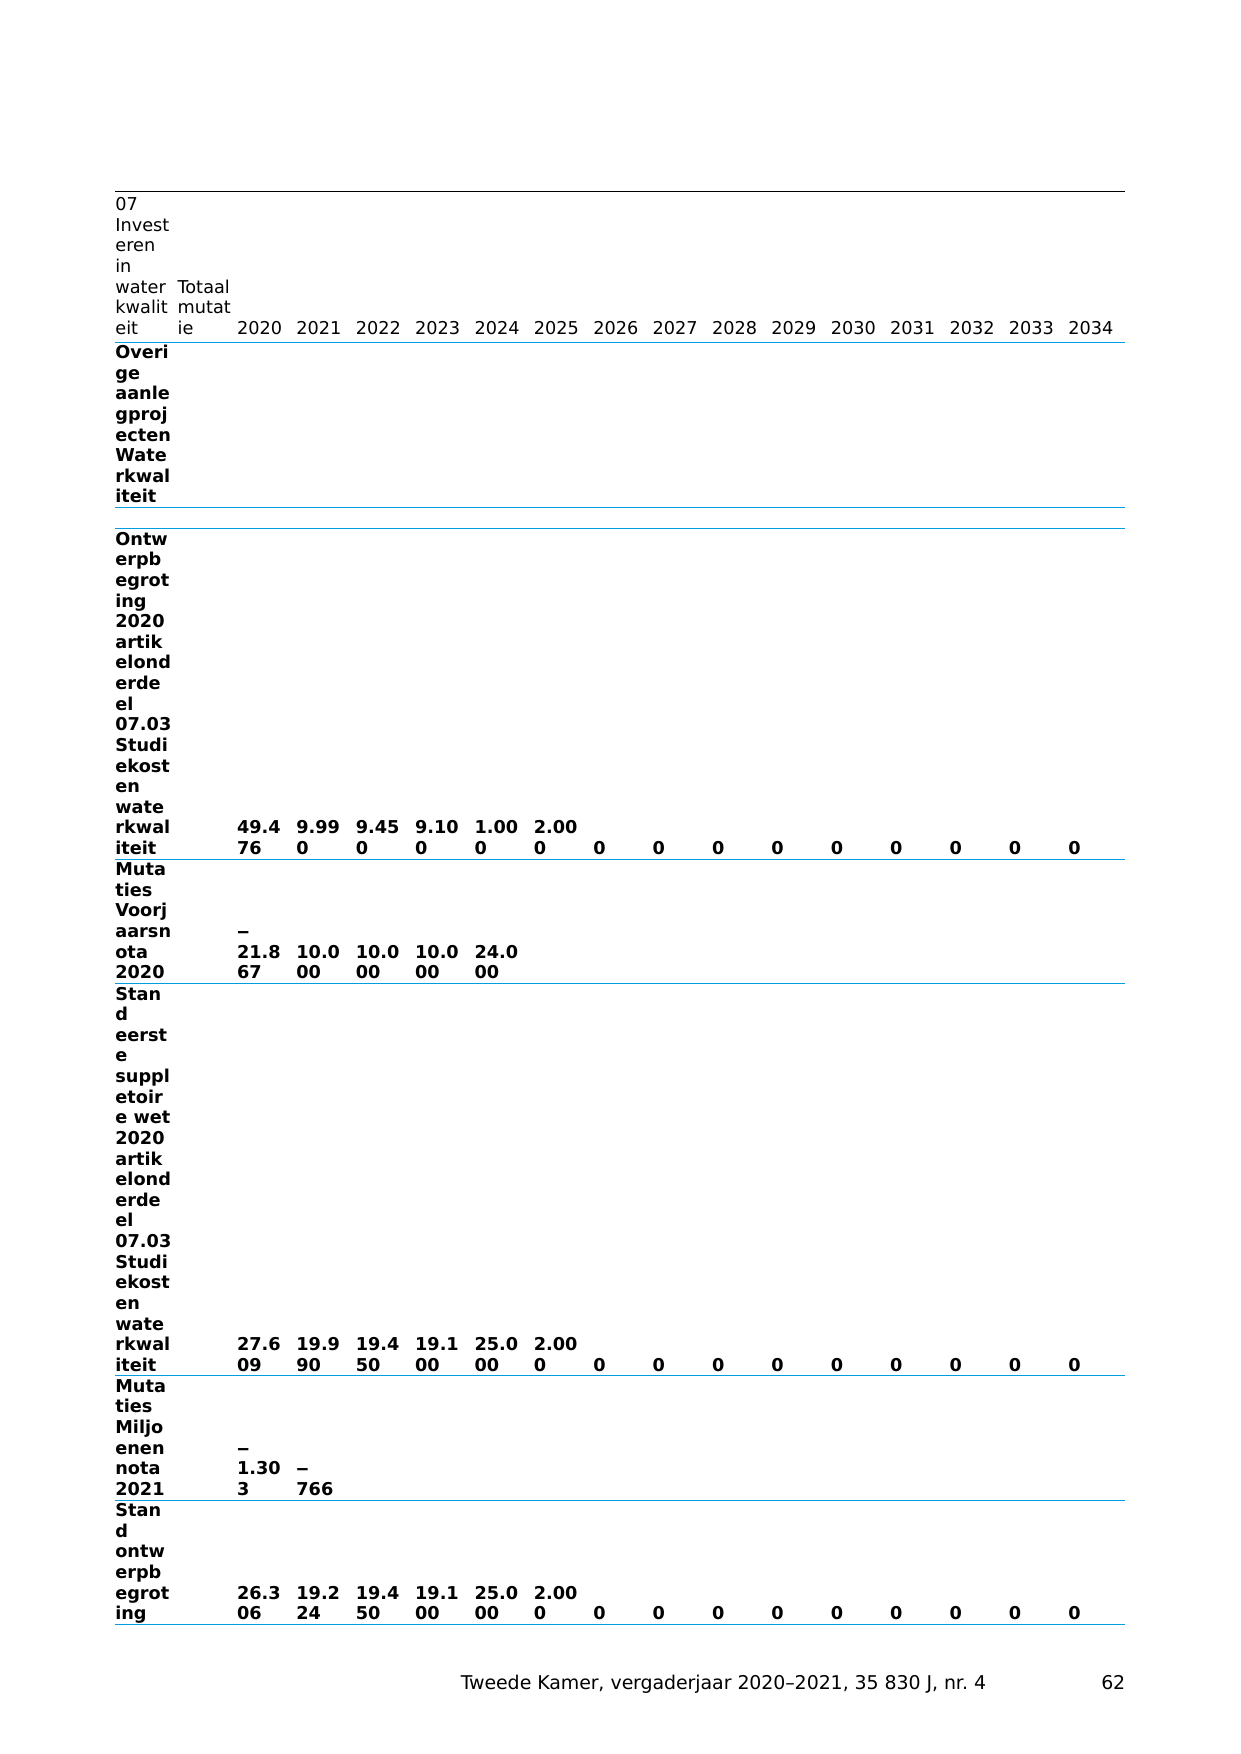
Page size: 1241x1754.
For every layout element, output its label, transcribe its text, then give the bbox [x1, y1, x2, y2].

table_cell 0 [590, 984, 649, 1375]
table_cell [175, 508, 234, 528]
table_cell 0 [709, 529, 768, 859]
table_cell [1065, 1376, 1125, 1499]
table_cell [175, 1501, 234, 1624]
table_cell [946, 1376, 1006, 1499]
table_cell [650, 1376, 709, 1499]
table_cell ‒ 1.303 [234, 1376, 293, 1499]
table_cell 2.000 [531, 984, 590, 1375]
table_cell 0 [768, 529, 828, 859]
table_header 2033 [1006, 192, 1065, 341]
table_cell [531, 508, 590, 528]
table_header 2025 [531, 192, 590, 341]
table_cell [709, 1376, 768, 1499]
table_cell [650, 343, 709, 507]
table_cell 0 [590, 1501, 649, 1624]
table_header 2028 [709, 192, 768, 341]
table_cell [828, 1376, 887, 1499]
table_cell 19.100 [412, 1501, 471, 1624]
table_cell 0 [590, 529, 649, 859]
table_cell 19.990 [293, 984, 353, 1375]
table_cell [828, 860, 887, 983]
table_cell [887, 1376, 946, 1499]
table_cell [175, 860, 234, 983]
table_cell [412, 508, 471, 528]
table_cell [946, 860, 1006, 983]
table_cell 19.450 [353, 984, 412, 1375]
table_cell Stand ontwerpbegroting [115, 1501, 174, 1624]
table_cell 25.000 [471, 1501, 531, 1624]
table_cell 9.990 [293, 529, 353, 859]
table_cell [709, 343, 768, 507]
table_cell 0 [828, 529, 887, 859]
table_cell 1.000 [471, 529, 531, 859]
table_cell ‒ 766 [293, 1376, 353, 1499]
table_cell 0 [1006, 984, 1065, 1375]
table_cell [768, 343, 828, 507]
table_cell 0 [768, 984, 828, 1375]
table_cell [175, 984, 234, 1375]
table_cell [293, 343, 353, 507]
table_cell [234, 343, 293, 507]
table_cell 9.450 [353, 529, 412, 859]
table_cell 0 [946, 1501, 1006, 1624]
table_cell [293, 508, 353, 528]
table_cell [1006, 860, 1065, 983]
table_cell [650, 508, 709, 528]
table_cell 0 [887, 984, 946, 1375]
table_cell [590, 1376, 649, 1499]
table_cell [709, 508, 768, 528]
table_cell 0 [1065, 529, 1125, 859]
table_cell 0 [650, 1501, 709, 1624]
table_cell [650, 860, 709, 983]
table_cell 27.609 [234, 984, 293, 1375]
table_header 2034 [1065, 192, 1125, 341]
table_cell Mutaties Miljoenennota 2021 [115, 1376, 174, 1499]
table_cell Ontwerpbegroting 2020 artikelonderdeel 07.03 Studiekosten waterkwaliteit [115, 529, 174, 859]
table_cell [412, 343, 471, 507]
table_cell 10.000 [412, 860, 471, 983]
table_cell 2.000 [531, 529, 590, 859]
table_cell 0 [828, 984, 887, 1375]
table_header 2031 [887, 192, 946, 341]
table_cell [828, 508, 887, 528]
table_header 2027 [650, 192, 709, 341]
table_header 2020 [234, 192, 293, 341]
table_cell [1006, 1376, 1065, 1499]
table_cell 0 [887, 1501, 946, 1624]
table_cell 24.000 [471, 860, 531, 983]
table_cell [768, 1376, 828, 1499]
table_cell [175, 343, 234, 507]
table_cell [531, 343, 590, 507]
table_cell 25.000 [471, 984, 531, 1375]
table_cell [590, 343, 649, 507]
table_cell [1065, 343, 1125, 507]
table_cell [1065, 508, 1125, 528]
table_cell ‒ 21.867 [234, 860, 293, 983]
table_cell 0 [1006, 529, 1065, 859]
table_cell [353, 343, 412, 507]
table_cell 10.000 [353, 860, 412, 983]
table_header 2022 [353, 192, 412, 341]
table_cell 0 [768, 1501, 828, 1624]
table_cell [471, 1376, 531, 1499]
table_cell [175, 1376, 234, 1499]
table_cell 0 [1006, 1501, 1065, 1624]
table_cell [115, 508, 174, 528]
table_cell 19.100 [412, 984, 471, 1375]
table_cell [946, 508, 1006, 528]
table_cell [590, 860, 649, 983]
table_cell 10.000 [293, 860, 353, 983]
table_cell [828, 343, 887, 507]
table_cell [471, 508, 531, 528]
table_cell 19.224 [293, 1501, 353, 1624]
table_header 07 Investeren in waterkwaliteit [115, 192, 174, 341]
table_cell 0 [709, 1501, 768, 1624]
table_header 2032 [946, 192, 1006, 341]
table_cell [353, 508, 412, 528]
table_header 2030 [828, 192, 887, 341]
table_cell [412, 1376, 471, 1499]
table_cell 0 [709, 984, 768, 1375]
table_header 2026 [590, 192, 649, 341]
table_cell 0 [1065, 984, 1125, 1375]
table_cell 0 [650, 984, 709, 1375]
table_cell Overige aanlegprojecten Waterkwaliteit [115, 343, 174, 507]
table_cell [1006, 508, 1065, 528]
table_cell Stand eerste suppletoire wet 2020 artikelonderdeel 07.03 Studiekosten waterkwaliteit [115, 984, 174, 1375]
table_cell 2.000 [531, 1501, 590, 1624]
table_cell 0 [650, 529, 709, 859]
table_cell Mutaties Voorjaarsnota 2020 [115, 860, 174, 983]
table_cell 0 [887, 529, 946, 859]
table_cell 49.476 [234, 529, 293, 859]
table_cell [768, 860, 828, 983]
table_cell [946, 343, 1006, 507]
table_cell [887, 508, 946, 528]
table_header Totaal mutatie [175, 192, 234, 341]
table_cell [175, 529, 234, 859]
table_cell [709, 860, 768, 983]
table_cell 0 [828, 1501, 887, 1624]
table_cell [1006, 343, 1065, 507]
table_cell 0 [946, 984, 1006, 1375]
table_cell [887, 860, 946, 983]
table_header 2023 [412, 192, 471, 341]
table_cell [471, 343, 531, 507]
table_cell [887, 343, 946, 507]
table_cell [353, 1376, 412, 1499]
table_header 2024 [471, 192, 531, 341]
table_cell [1065, 860, 1125, 983]
table_header 2029 [768, 192, 828, 341]
table_header 2021 [293, 192, 353, 341]
table_cell 0 [1065, 1501, 1125, 1624]
table_cell 9.100 [412, 529, 471, 859]
table_cell 19.450 [353, 1501, 412, 1624]
table_cell [590, 508, 649, 528]
table_cell [234, 508, 293, 528]
table_cell 26.306 [234, 1501, 293, 1624]
table_cell 0 [946, 529, 1006, 859]
table_cell [768, 508, 828, 528]
table_cell [531, 860, 590, 983]
table_cell [531, 1376, 590, 1499]
